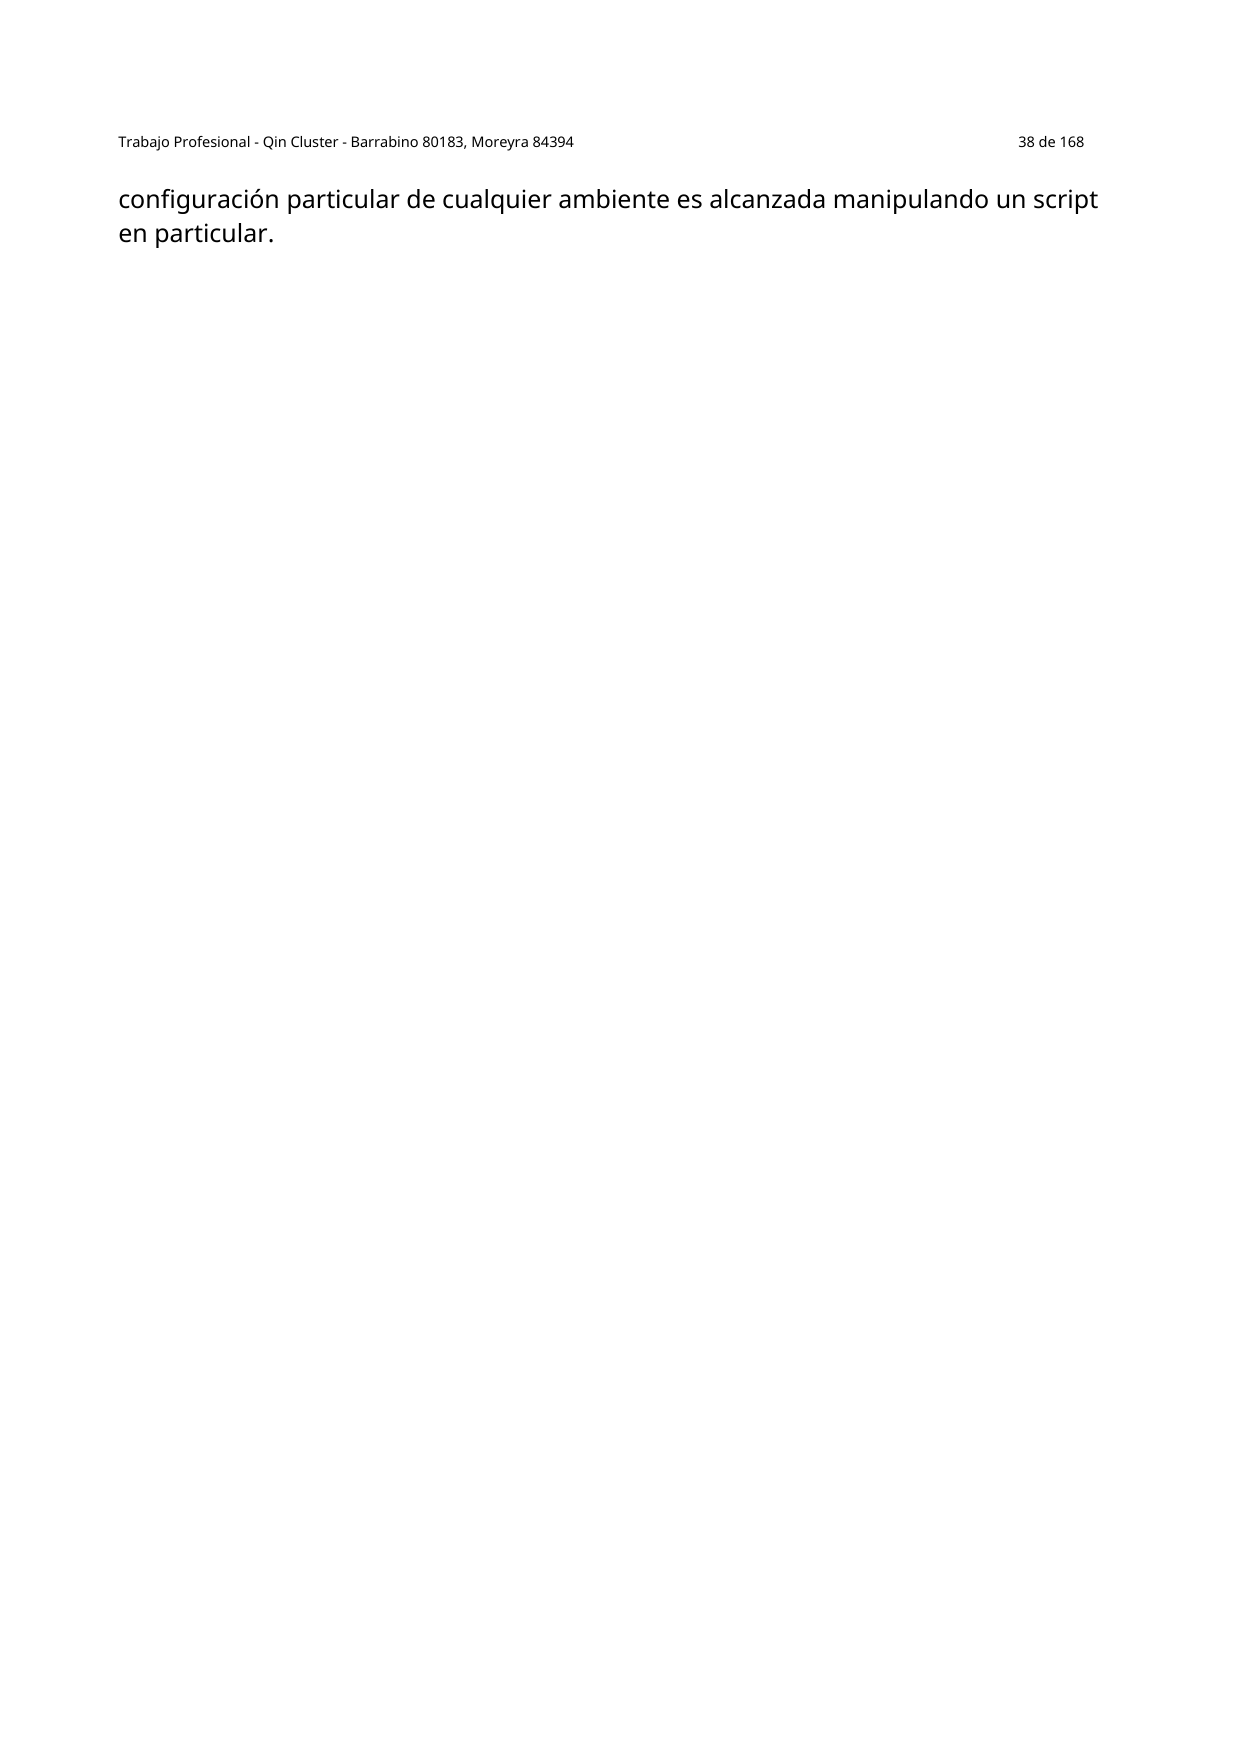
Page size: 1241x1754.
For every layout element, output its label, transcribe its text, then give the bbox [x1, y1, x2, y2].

text configuración particular de cualquier ambiente es alcanzada manipulando un script en particular. [118, 182, 1122, 250]
